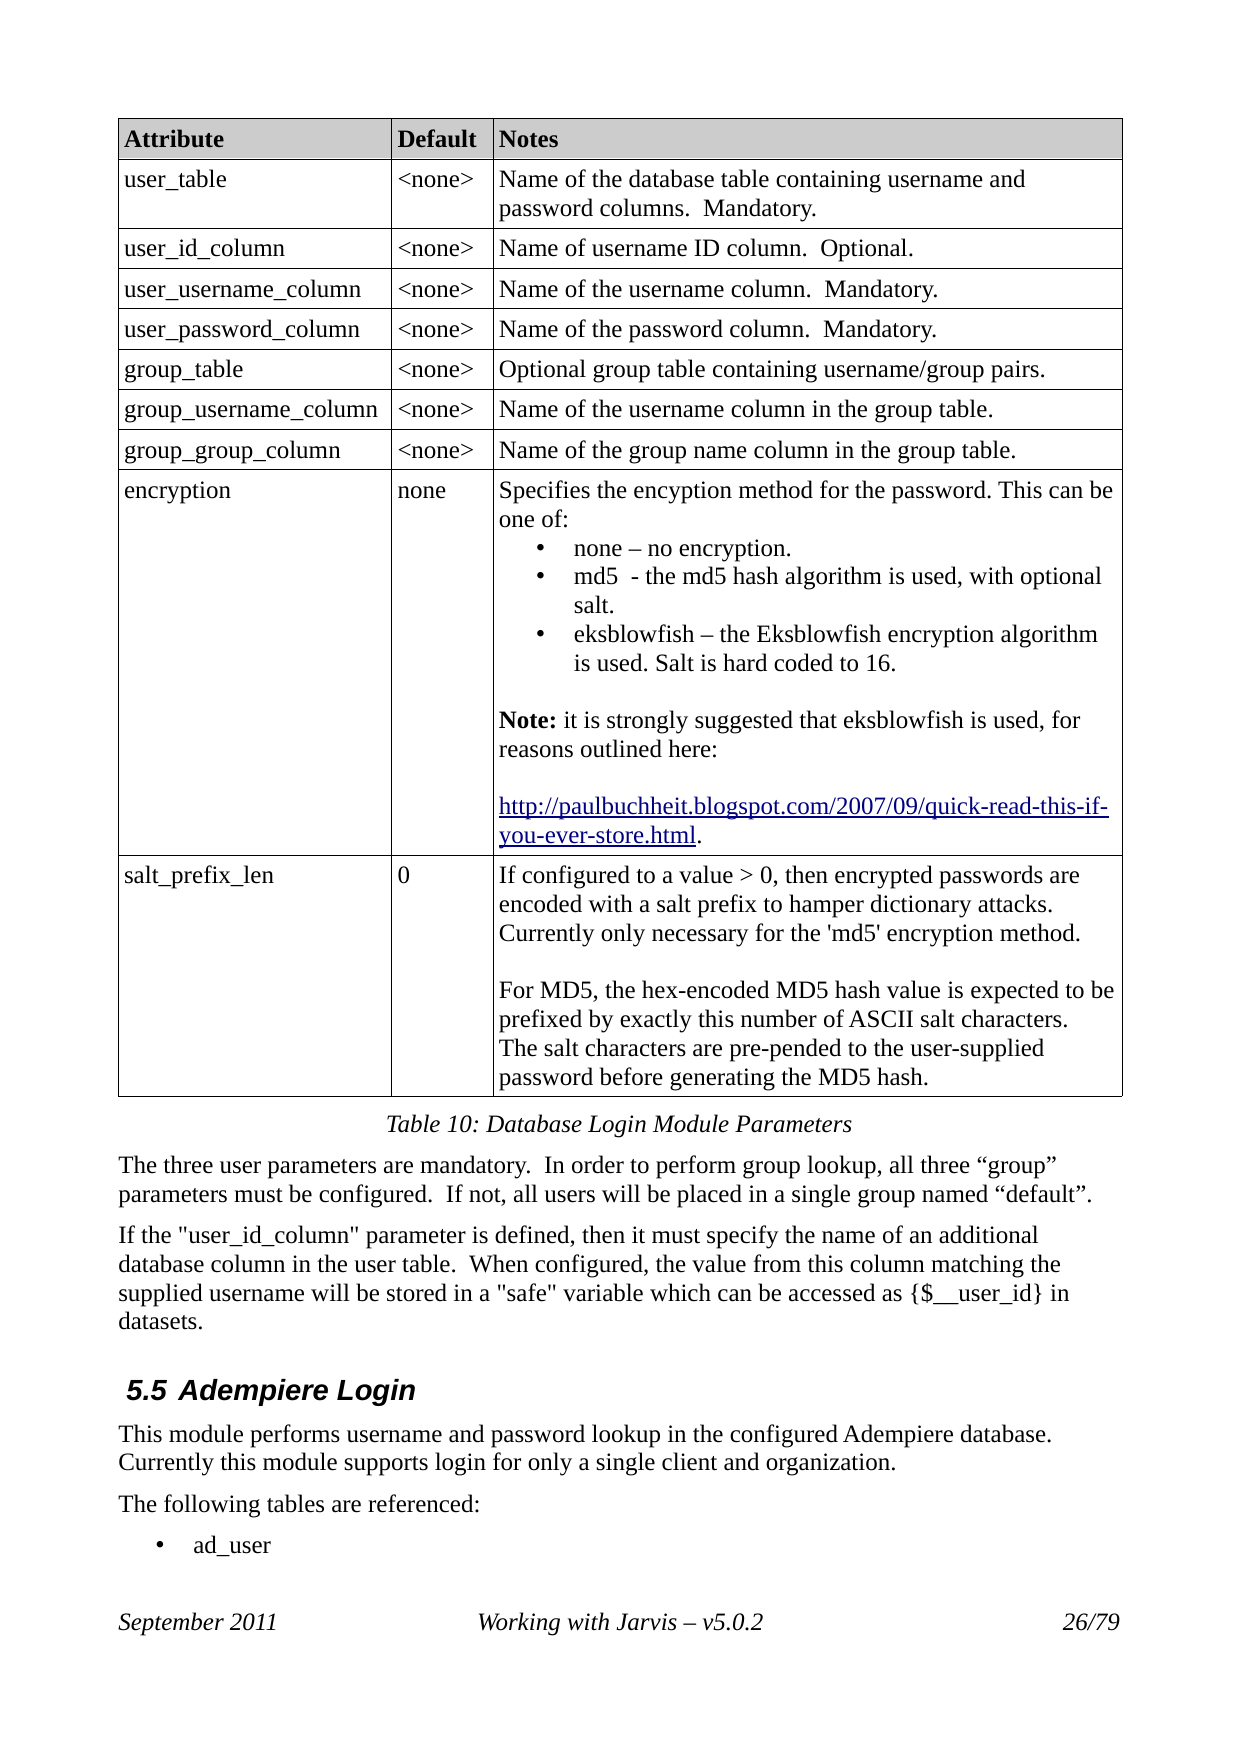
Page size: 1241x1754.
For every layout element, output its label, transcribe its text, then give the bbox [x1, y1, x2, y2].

table_cell 0 [392, 856, 493, 1096]
table_cell <none> [392, 160, 493, 227]
text Table 10: Database Login Module Parameters [118, 1109, 1122, 1138]
table_cell Name of the username column in the group table. [494, 390, 1122, 429]
text This module performs username and password lookup in the configured Adempiere database. Currently this module supports login for only a single client and organization. [118, 1419, 1122, 1476]
table_cell user_table [119, 160, 391, 227]
table_cell Name of the username column. Mandatory. [494, 269, 1122, 308]
table_header Notes [494, 119, 1122, 158]
text The three user parameters are mandatory. In order to perform group lookup, all three “group” parameters must be configured. If not, all users will be placed in a single group named “default”. [118, 1150, 1122, 1208]
table_header Attribute [119, 119, 391, 158]
table_cell <none> [392, 269, 493, 308]
table_cell group_group_column [119, 430, 391, 469]
table_cell group_table [119, 350, 391, 389]
text The following tables are referenced: [118, 1489, 1122, 1517]
table_cell encryption [119, 470, 391, 855]
table_header Default [392, 119, 493, 158]
table_cell Name of the database table containing username and password columns. Mandatory. [494, 160, 1122, 227]
table_cell Name of the password column. Mandatory. [494, 309, 1122, 348]
table_cell <none> [392, 430, 493, 469]
table_cell user_id_column [119, 229, 391, 268]
table_cell Optional group table containing username/group pairs. [494, 350, 1122, 389]
table_cell group_username_column [119, 390, 391, 429]
subtitle Adempiere Login [118, 1373, 1122, 1406]
table_cell <none> [392, 390, 493, 429]
text If the "user_id_column" parameter is defined, then it must specify the name of an additional database column in the user table. When configured, the value from this column matching the supplied username will be stored in a "safe" variable which can be accessed as {$__user_id} in datasets. [118, 1220, 1122, 1335]
table_cell <none> [392, 229, 493, 268]
table_cell user_username_column [119, 269, 391, 308]
list ad_user [156, 1530, 1122, 1559]
table_cell none [392, 470, 493, 855]
table_cell <none> [392, 350, 493, 389]
table_cell salt_prefix_len [119, 856, 391, 1096]
table_cell Name of username ID column. Optional. [494, 229, 1122, 268]
table_cell Name of the group name column in the group table. [494, 430, 1122, 469]
table_cell Specifies the encyption method for the password. This can be one of: none – no encryption. md5 - the md5 hash algorithm is used, with optional salt. eksblowfish – the Eksblowfish encryption algorithm is used. Salt is hard coded to 16. Note: it is strongly suggested that eksblowfish is used, for reasons outlined here: http://paulbuchheit.blogspot.com/2007/09/quick-read-this-if-you-ever-store.html. [494, 470, 1122, 855]
table_cell If configured to a value > 0, then encrypted passwords are encoded with a salt prefix to hamper dictionary attacks. Currently only necessary for the 'md5' encryption method. For MD5, the hex-encoded MD5 hash value is expected to be prefixed by exactly this number of ASCII salt characters. The salt characters are pre-pended to the user-supplied password before generating the MD5 hash. [494, 856, 1122, 1096]
table_cell user_password_column [119, 309, 391, 348]
table_cell <none> [392, 309, 493, 348]
